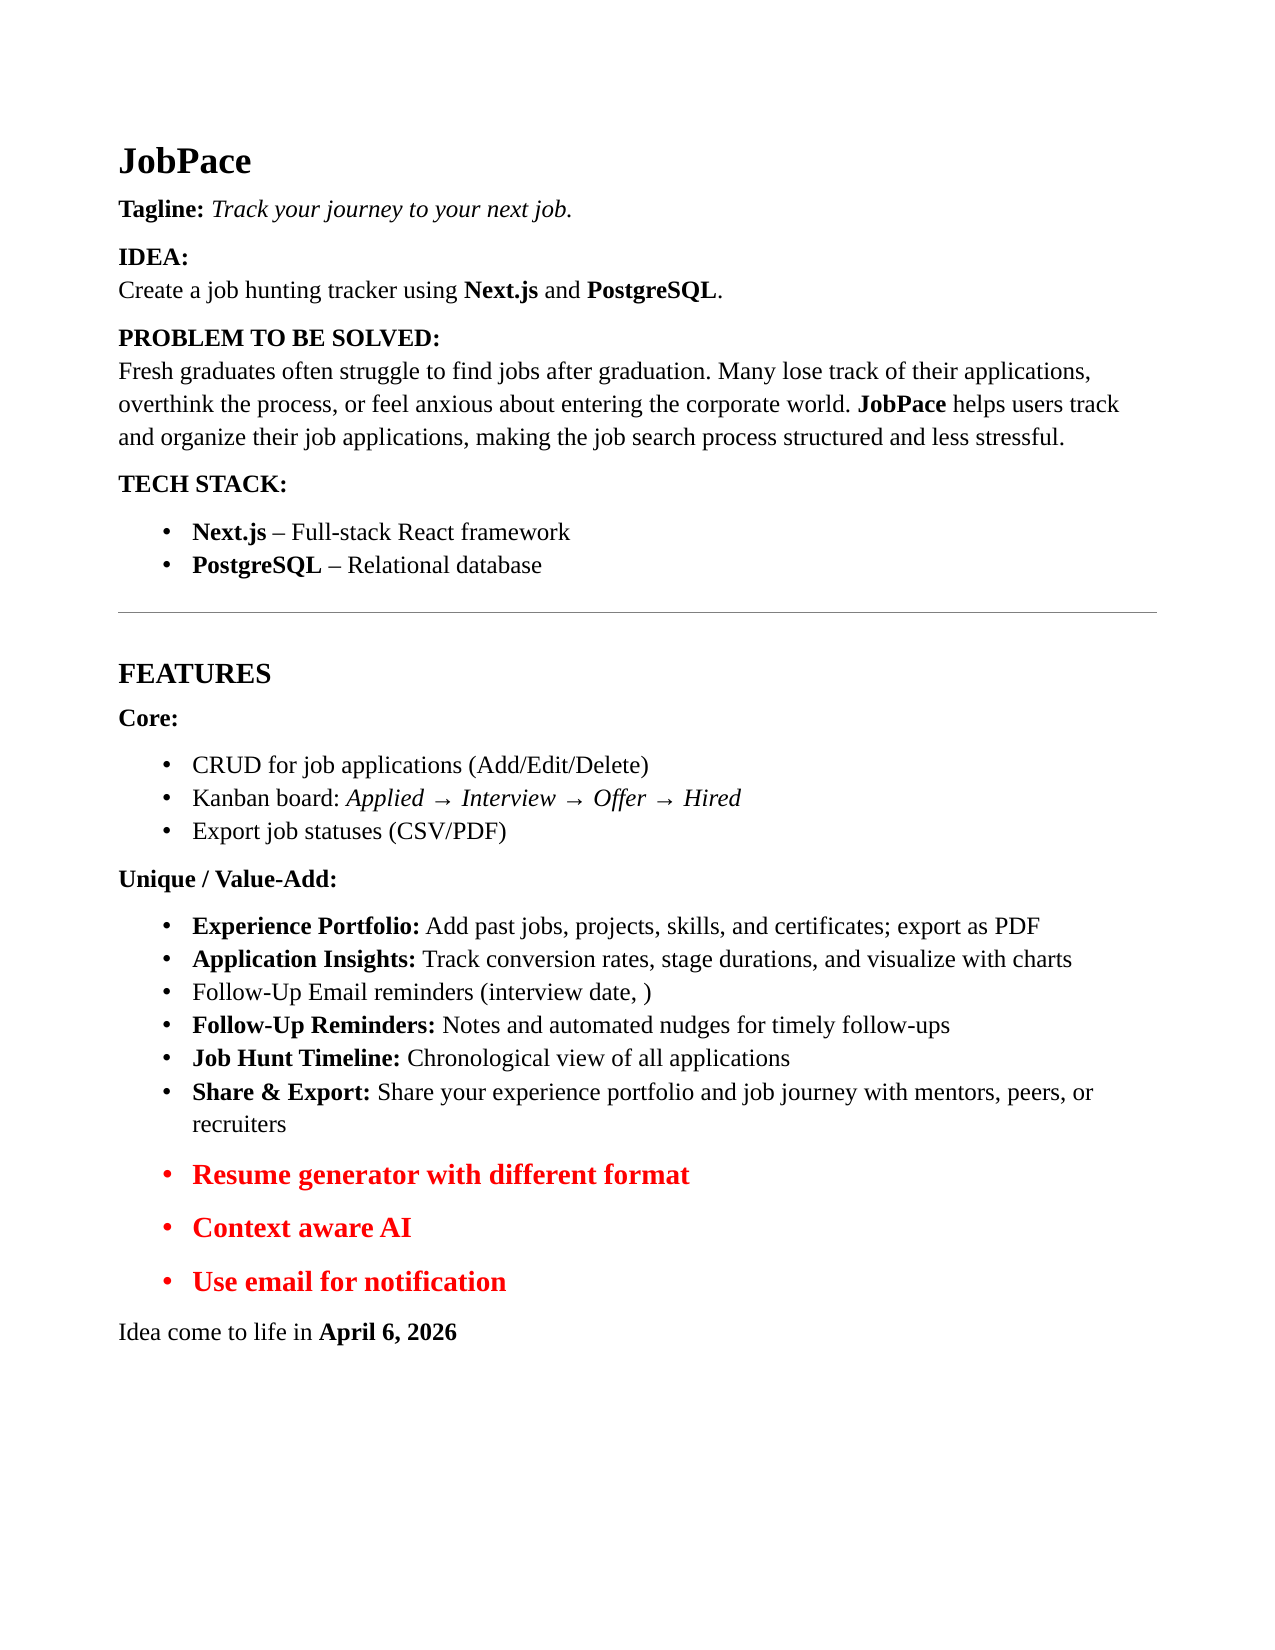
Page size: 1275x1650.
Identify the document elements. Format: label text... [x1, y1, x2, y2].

list Next.js – Full-stack React framework [162, 517, 1157, 546]
list Job Hunt Timeline: Chronological view of all applications [162, 1043, 1157, 1072]
list Follow-Up Email reminders (interview date, ) [162, 977, 1157, 1006]
list Kanban board: Applied → Interview → Offer → Hired [162, 783, 1157, 812]
text Unique / Value-Add: [118, 864, 1157, 893]
list Use email for notification [162, 1264, 1157, 1297]
text Idea come to life in April 6, 2026 [118, 1317, 1157, 1346]
text IDEA: Create a job hunting tracker using Next.js and PostgreSQL. [118, 242, 1157, 304]
subtitle FEATURES [118, 657, 1157, 690]
text Core: [118, 703, 1157, 731]
list Context aware AI [162, 1210, 1157, 1244]
list Export job statuses (CSV/PDF) [162, 816, 1157, 845]
list Application Insights: Track conversion rates, stage durations, and visualize with charts [162, 944, 1157, 973]
list Experience Portfolio: Add past jobs, projects, skills, and certificates; export as PDF [162, 911, 1157, 940]
list PostgreSQL – Relational database [162, 550, 1157, 579]
text PROBLEM TO BE SOLVED: Fresh graduates often struggle to find jobs after graduation. Many lose track of their applications, overthink the process, or feel anxious about entering the corporate world. JobPace helps users track and organize their job applications, making the job search process structured and less stressful. [118, 323, 1157, 451]
list CRUD for job applications (Add/Edit/Delete) [162, 750, 1157, 779]
list Follow-Up Reminders: Notes and automated nudges for timely follow-ups [162, 1011, 1157, 1039]
list Share & Export: Share your experience portfolio and job journey with mentors, peers, or recruiters [162, 1077, 1157, 1138]
text TECH STACK: [118, 469, 1157, 498]
text Tagline: Track your journey to your next job. [118, 194, 1157, 223]
subtitle JobPace [118, 139, 1157, 182]
list Resume generator with different format [162, 1157, 1157, 1191]
